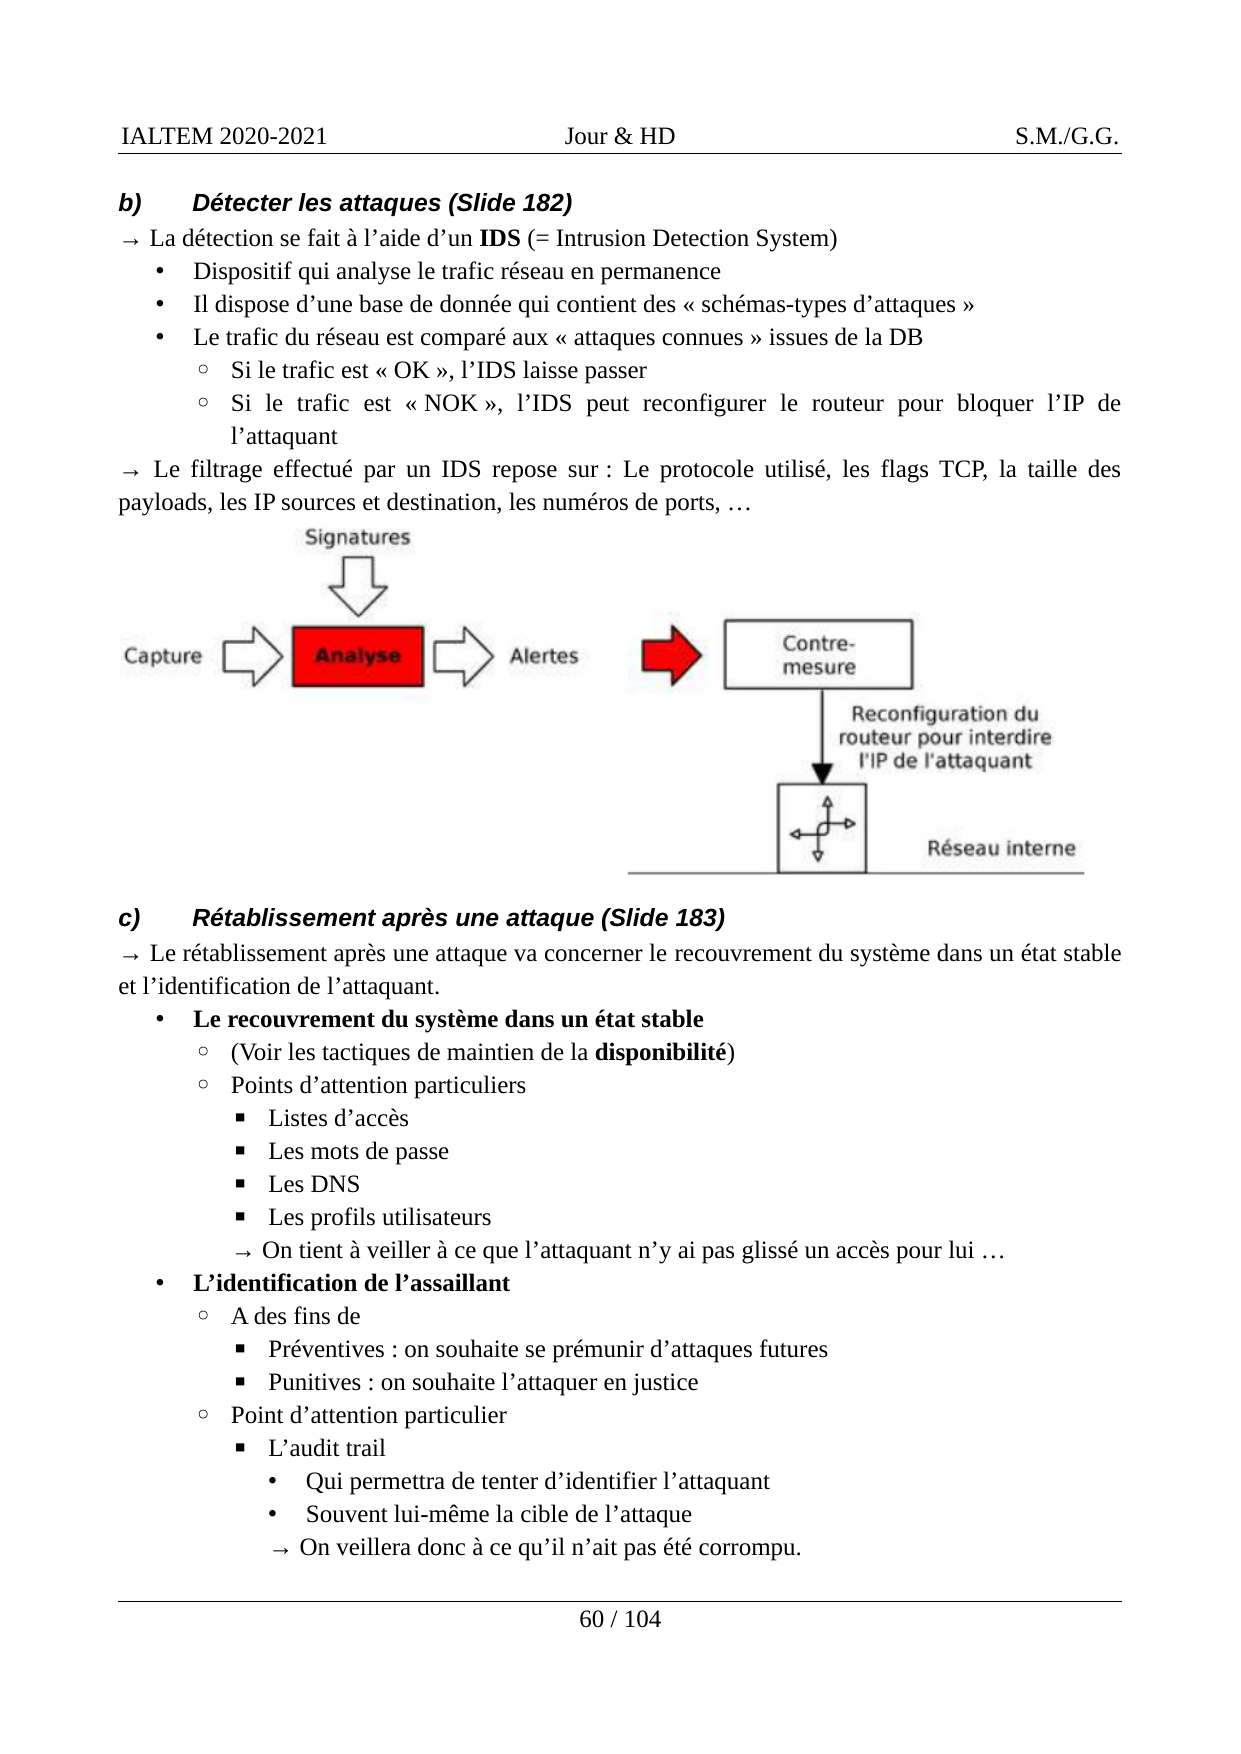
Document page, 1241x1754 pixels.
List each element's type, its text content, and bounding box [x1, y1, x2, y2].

list → On veillera donc à ce qu’il n’ait pas été corrompu. [231, 1532, 1122, 1561]
list Qui permettra de tenter d’identifier l’attaquant [268, 1466, 1122, 1495]
list (Voir les tactiques de maintien de la disponibilité) [193, 1037, 1122, 1066]
list L’audit trail [231, 1433, 1122, 1462]
list Souvent lui-même la cible de l’attaque [268, 1499, 1122, 1528]
list Points d’attention particuliers [193, 1070, 1122, 1099]
list L’identification de l’assaillant [156, 1268, 1122, 1297]
text → Le rétablissement après une attaque va concerner le recouvrement du système dans un état stable et l’identification de l’attaquant. [118, 938, 1122, 1000]
list Le recouvrement du système dans un état stable [156, 1004, 1122, 1033]
list Il dispose d’une base de donnée qui contient des « schémas-types d’attaques » [156, 289, 1122, 318]
picture [118, 520, 1085, 879]
list Dispositif qui analyse le trafic réseau en permanence [156, 256, 1122, 285]
subtitle Détecter les attaques (Slide 182) [118, 188, 1122, 217]
text → Le filtrage effectué par un IDS repose sur : Le protocole utilisé, les flags TCP, la taille des payloads, les IP sources et destination, les numéros de ports, … [118, 454, 1122, 516]
list Si le trafic est « NOK », l’IDS peut reconfigurer le routeur pour bloquer l’IP de l’attaquant [193, 388, 1122, 450]
list Si le trafic est « OK », l’IDS laisse passer [193, 355, 1122, 384]
list Les mots de passe [231, 1136, 1122, 1165]
list A des fins de [193, 1301, 1122, 1330]
list Listes d’accès [231, 1103, 1122, 1132]
subtitle Rétablissement après une attaque (Slide 183) [118, 903, 1122, 932]
list → On tient à veiller à ce que l’attaquant n’y ai pas glissé un accès pour lui … [193, 1235, 1122, 1264]
list Punitives : on souhaite l’attaquer en justice [231, 1367, 1122, 1396]
text → La détection se fait à l’aide d’un IDS (= Intrusion Detection System) [118, 223, 1122, 252]
list Les profils utilisateurs [231, 1202, 1122, 1231]
list Point d’attention particulier [193, 1400, 1122, 1429]
list Le trafic du réseau est comparé aux « attaques connues » issues de la DB [156, 322, 1122, 351]
list Les DNS [231, 1169, 1122, 1198]
list Préventives : on souhaite se prémunir d’attaques futures [231, 1334, 1122, 1363]
